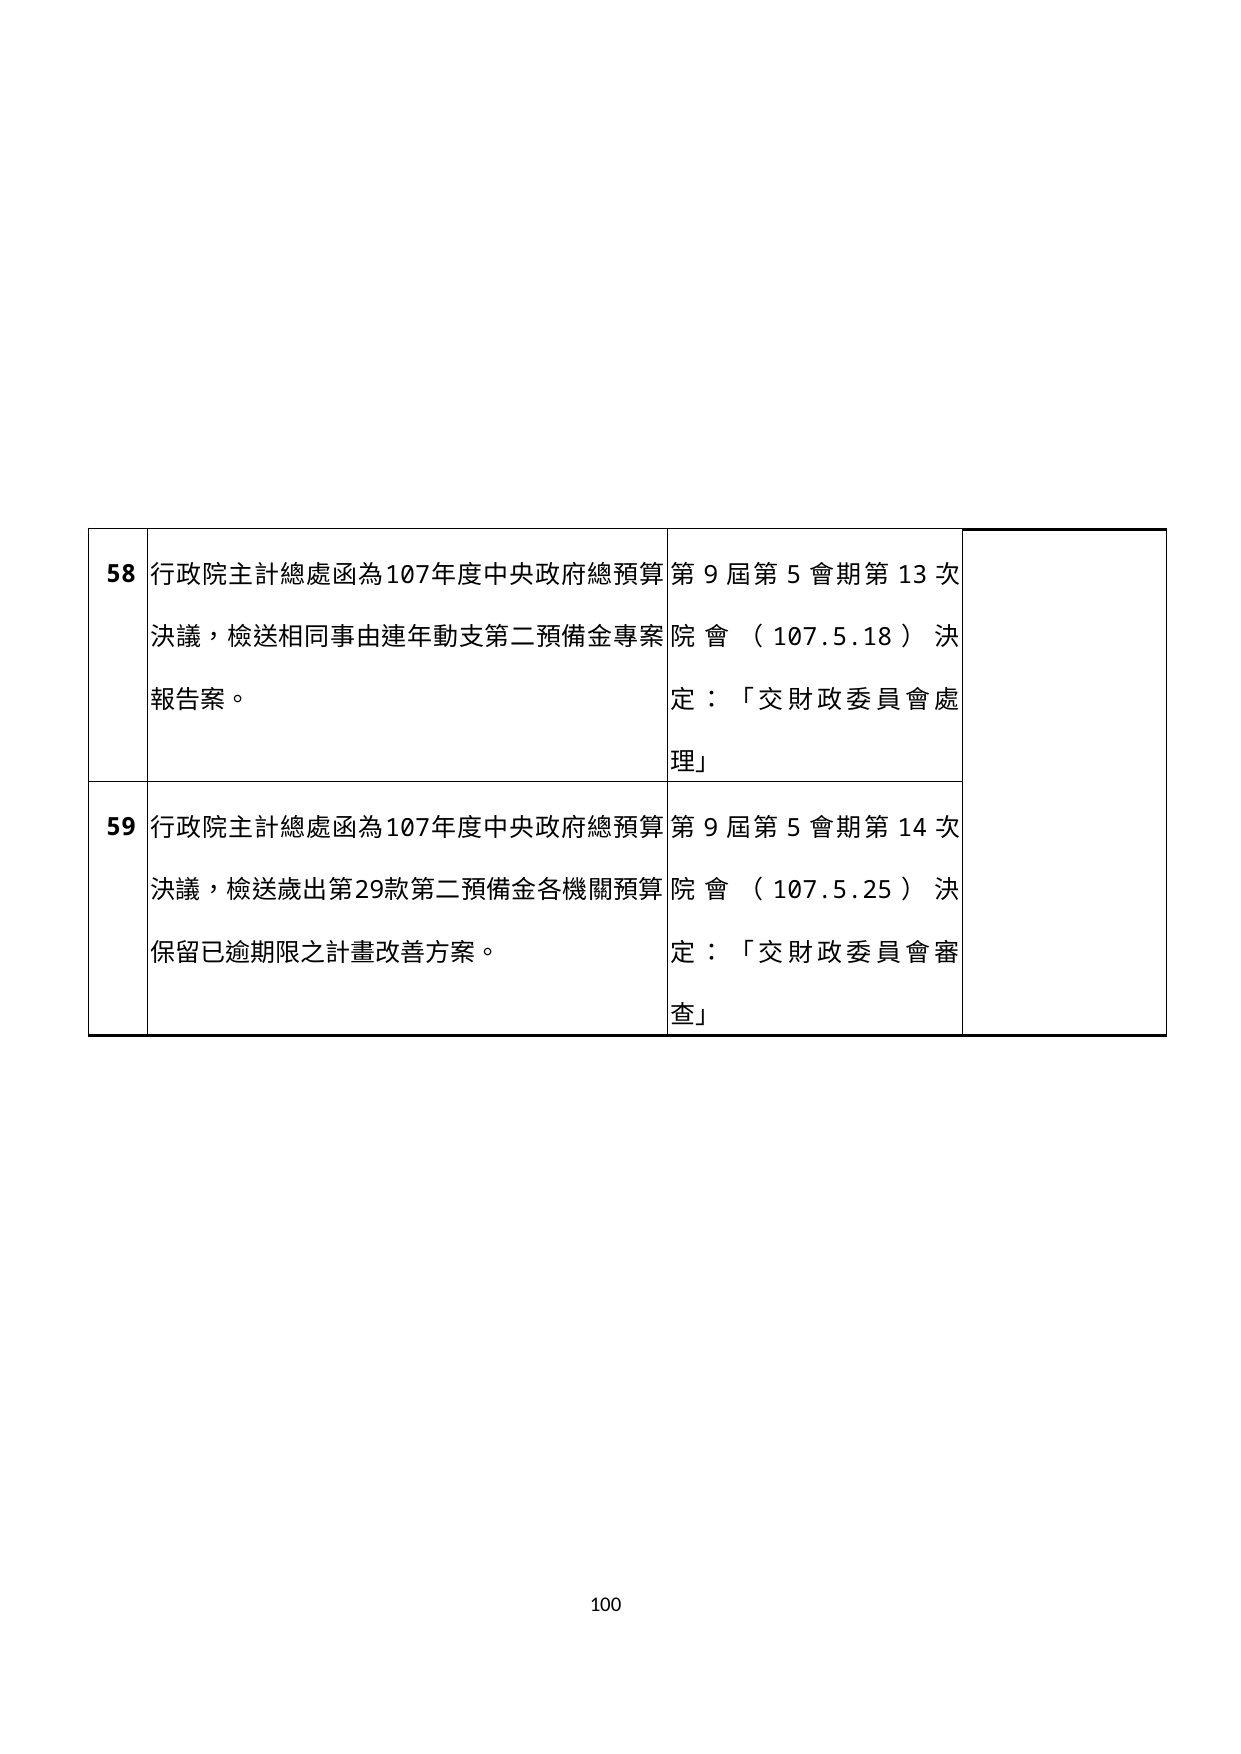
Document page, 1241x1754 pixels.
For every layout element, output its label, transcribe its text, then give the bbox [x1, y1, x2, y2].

table_cell 行政院主計總處函為107年度中央政府總預算決議，檢送歲出第29款第二預備金各機關預算保留已逾期限之計畫改善方案。 [148, 782, 667, 1034]
table_cell [963, 531, 1166, 1034]
table_cell 第9屆第5會期第14次院會（107.5.25）決定：「交財政委員會審查」 [668, 782, 962, 1034]
table_cell 行政院主計總處函為107年度中央政府總預算決議，檢送相同事由連年動支第二預備金專案報告案。 [148, 529, 667, 781]
table_cell [89, 782, 147, 1034]
table_cell 第9屆第5會期第13次院會（107.5.18）決定：「交財政委員會處理」 [668, 529, 962, 781]
table_cell [89, 529, 147, 781]
